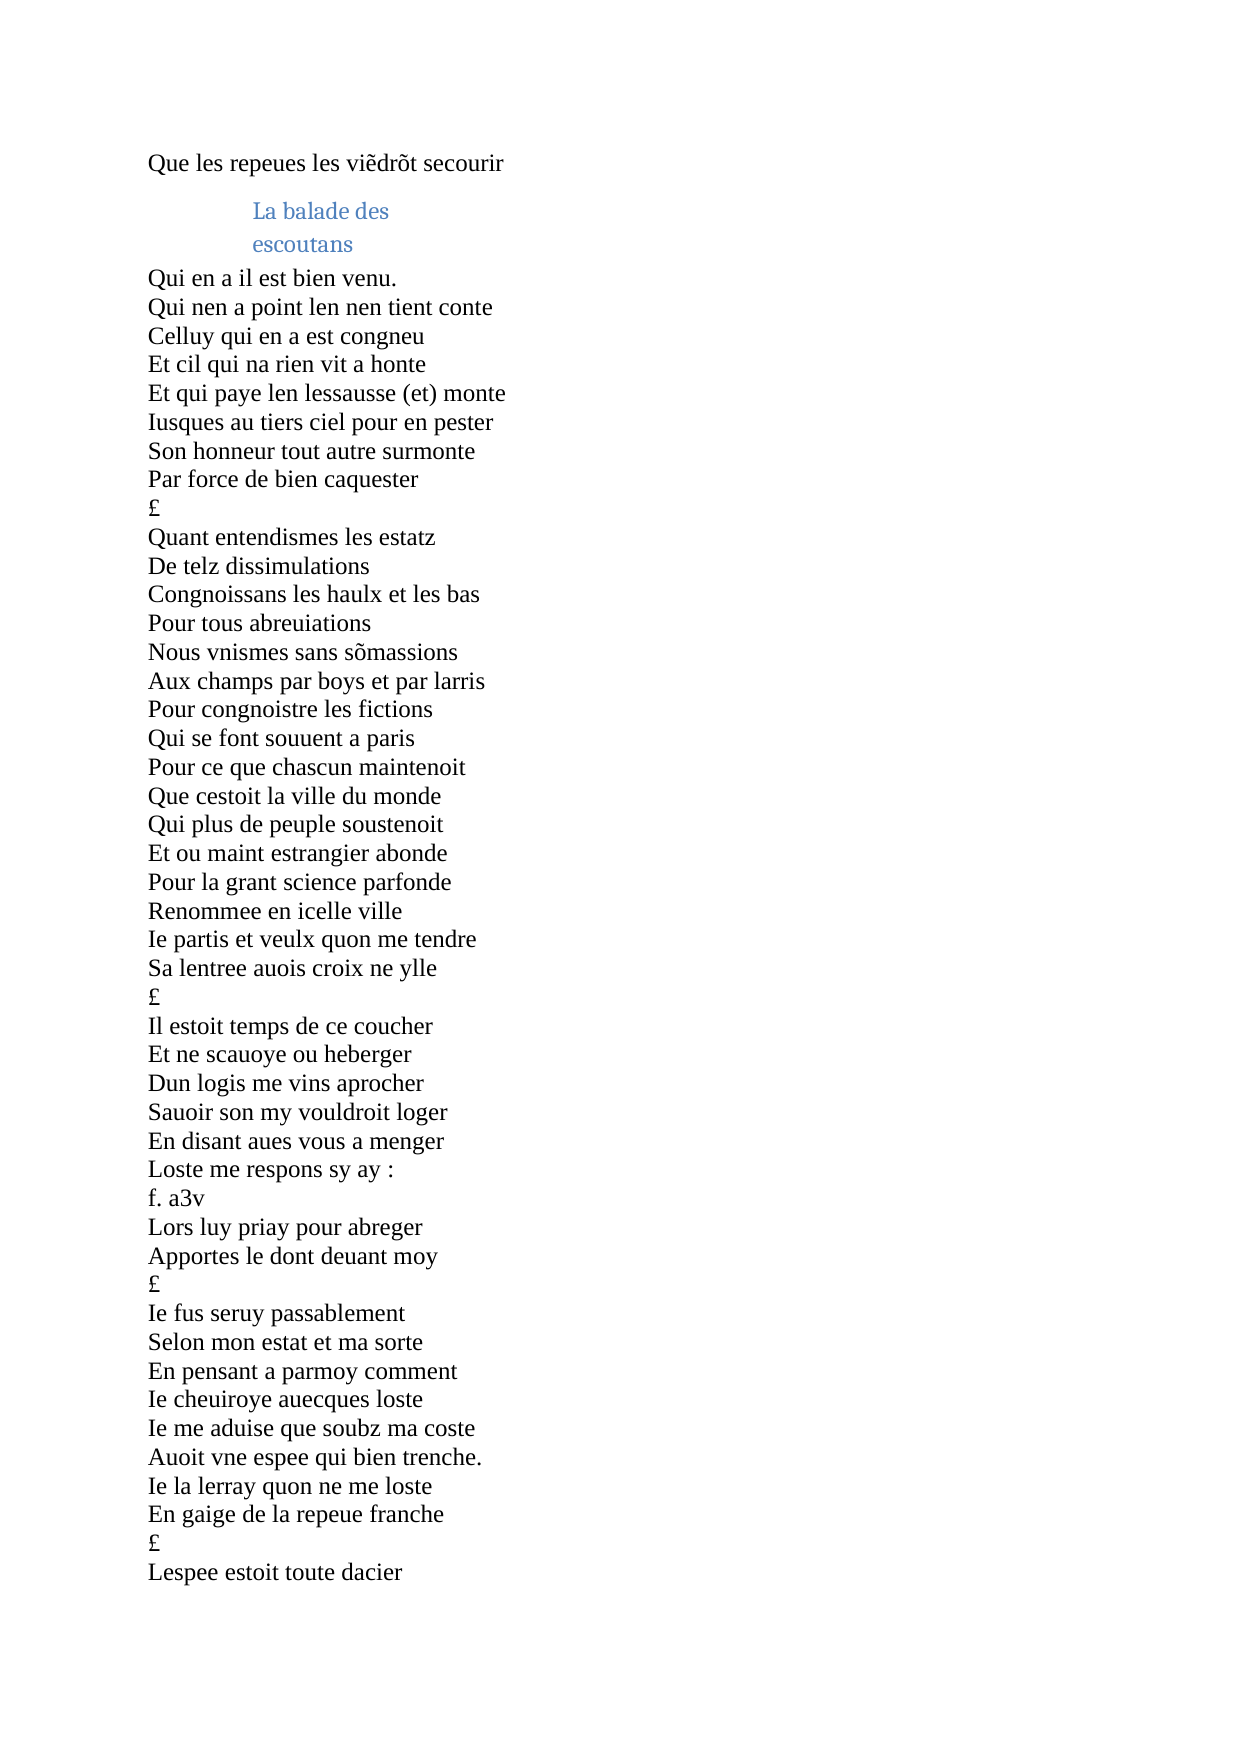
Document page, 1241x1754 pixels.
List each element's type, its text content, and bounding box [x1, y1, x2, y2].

text De telz dissimulations [148, 551, 1093, 579]
text £ [148, 493, 1093, 522]
text Qui en a il est bien venu. [148, 263, 1093, 292]
text Et cil qui na rien vit a honte [148, 349, 1093, 378]
text Ie partis et veulx quon me tendre [148, 924, 1093, 953]
text Que les repeues les viẽdrõt secourir [148, 148, 1093, 176]
text Que cestoit la ville du monde [148, 781, 1093, 809]
text Qui plus de peuple soustenoit [148, 809, 1093, 838]
text Ie la lerray quon ne me loste [148, 1471, 1093, 1499]
text Renommee en icelle ville [148, 896, 1093, 924]
text Qui nen a point len nen tient conte [148, 292, 1093, 321]
text Et qui paye len lessausse (et) monte [148, 378, 1093, 407]
text Auoit vne espee qui bien trenche. [148, 1442, 1093, 1471]
text Selon mon estat et ma sorte [148, 1327, 1093, 1356]
text Aux champs par boys et par larris [148, 666, 1093, 694]
text Ie cheuiroye auecques loste [148, 1384, 1093, 1413]
text En disant aues vous a menger [148, 1126, 1093, 1154]
text Sauoir son my vouldroit loger [148, 1097, 1093, 1126]
text Son honneur tout autre surmonte [148, 436, 1093, 464]
text Il estoit temps de ce coucher [148, 1011, 1093, 1039]
text Iusques au tiers ciel pour en pester [148, 407, 1093, 436]
text Pour congnoistre les fictions [148, 694, 1093, 723]
text Pour la grant science parfonde [148, 867, 1093, 896]
text Quant entendismes les estatz [148, 522, 1093, 551]
text £ [148, 982, 1093, 1011]
text Loste me respons sy ay : [148, 1154, 1093, 1183]
text En gaige de la repeue franche [148, 1499, 1093, 1528]
text Congnoissans les haulx et les bas [148, 579, 1093, 608]
text Lors luy priay pour abreger [148, 1212, 1093, 1241]
text f. a3v [148, 1183, 1093, 1212]
text Ie fus seruy passablement [148, 1298, 1093, 1327]
text Dun logis me vins aprocher [148, 1068, 1093, 1097]
text Pour ce que chascun maintenoit [148, 752, 1093, 781]
text £ [148, 1269, 1093, 1298]
text Apportes le dont deuant moy [148, 1241, 1093, 1269]
text £ [148, 1528, 1093, 1557]
text Lespee estoit toute dacier [148, 1557, 1093, 1586]
text Et ou maint estrangier abonde [148, 838, 1093, 867]
text Pour tous abreuiations [148, 608, 1093, 637]
text En pensant a parmoy comment [148, 1356, 1093, 1384]
subtitle La balade des escoutans [148, 197, 1093, 259]
text Sa lentree auois croix ne ylle [148, 953, 1093, 982]
text Qui se font souuent a paris [148, 723, 1093, 752]
text Par force de bien caquester [148, 464, 1093, 493]
text Nous vnismes sans sõmassions [148, 637, 1093, 666]
text Ie me aduise que soubz ma coste [148, 1413, 1093, 1442]
text Et ne scauoye ou heberger [148, 1039, 1093, 1068]
text Celluy qui en a est congneu [148, 321, 1093, 349]
